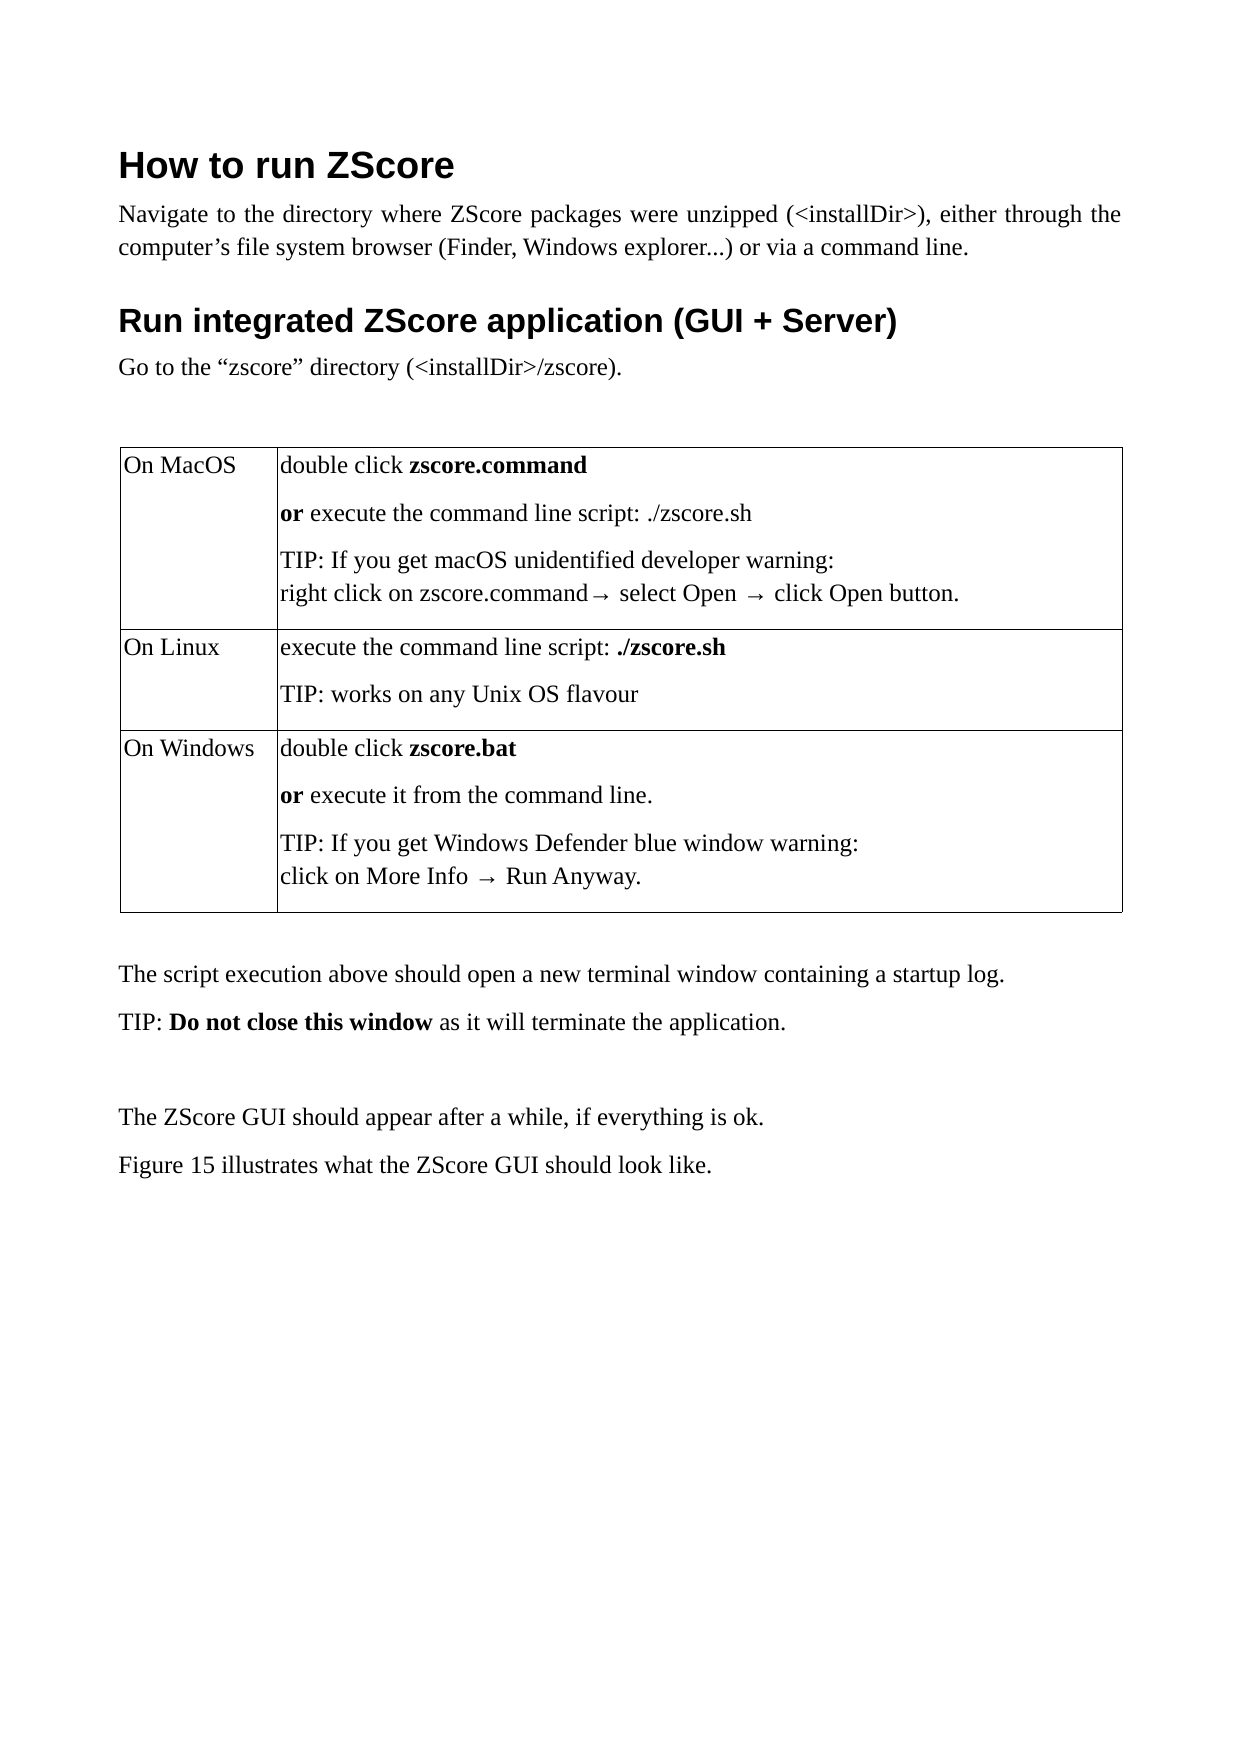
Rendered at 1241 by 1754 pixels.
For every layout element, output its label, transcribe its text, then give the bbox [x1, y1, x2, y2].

table_header double click zscore.command or execute the command line script: ./zscore.sh TIP: If you get macOS unidentified developer warning: right click on zscore.command→ select Open → click Open button. [278, 448, 1122, 629]
table_cell execute the command line script: ./zscore.sh TIP: works on any Unix OS flavour [278, 630, 1122, 730]
subtitle Run integrated ZScore application (GUI + Server) [118, 301, 1122, 339]
table_cell On Windows [121, 731, 277, 912]
subtitle How to run ZScore [118, 143, 1122, 187]
text The script execution above should open a new terminal window containing a startup log. [118, 959, 1122, 988]
text Navigate to the directory where ZScore packages were unzipped (<installDir>), either through the computer’s file system browser (Finder, Windows explorer...) or via a command line. [118, 199, 1122, 261]
text The ZScore GUI should appear after a while, if everything is ok. [118, 1102, 1122, 1131]
table_header On MacOS [121, 448, 277, 629]
table_cell On Linux [121, 630, 277, 730]
text Figure 15 illustrates what the ZScore GUI should look like. [118, 1150, 1122, 1179]
table_cell double click zscore.bat or execute it from the command line. TIP: If you get Windows Defender blue window warning: click on More Info → Run Anyway. [278, 731, 1122, 912]
text Go to the “zscore” directory (<installDir>/zscore). [118, 352, 1122, 381]
text TIP: Do not close this window as it will terminate the application. [118, 1007, 1122, 1036]
